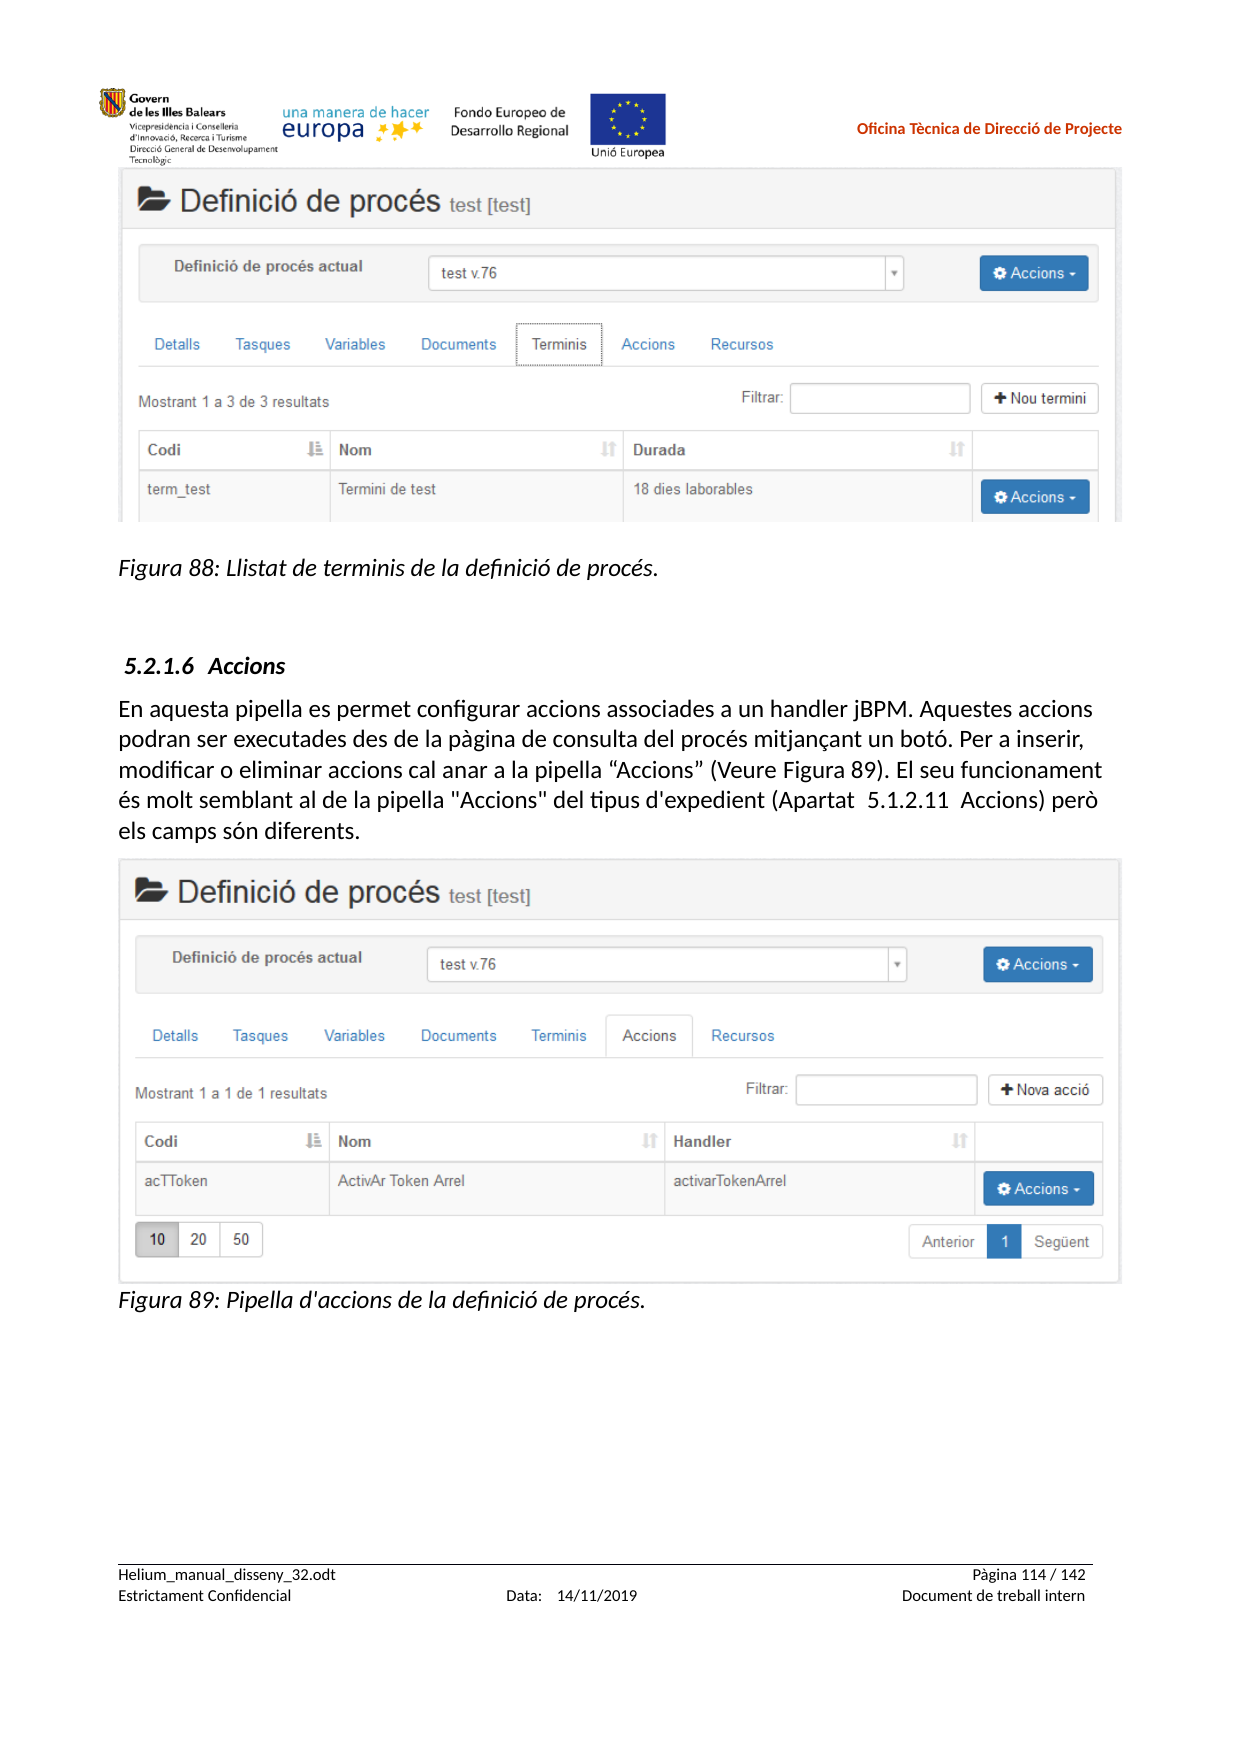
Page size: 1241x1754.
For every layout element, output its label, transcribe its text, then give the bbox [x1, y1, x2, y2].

text En aquesta pipella es permet configurar accions associades a un handler jBPM. Aquestes accions podran ser executades des de la pàgina de consulta del procés mitjançant un botó. Per a inserir, modificar o eliminar accions cal anar a la pipella “Accions” (Veure Figura 89). El seu funcionament és molt semblant al de la pipella "Accions" del tipus d'expedient (Apartat 5.1.2.11 Accions) però els camps són diferents. [118, 693, 1122, 846]
text Figura 89: Pipella d'accions de la definició de procés. [118, 1284, 1122, 1314]
picture [118, 858, 1123, 1284]
subtitle Accions [118, 650, 1122, 681]
picture [118, 167, 1123, 522]
text Figura 88: Llistat de terminis de la definició de procés. [118, 522, 1122, 582]
picture [99, 87, 668, 166]
